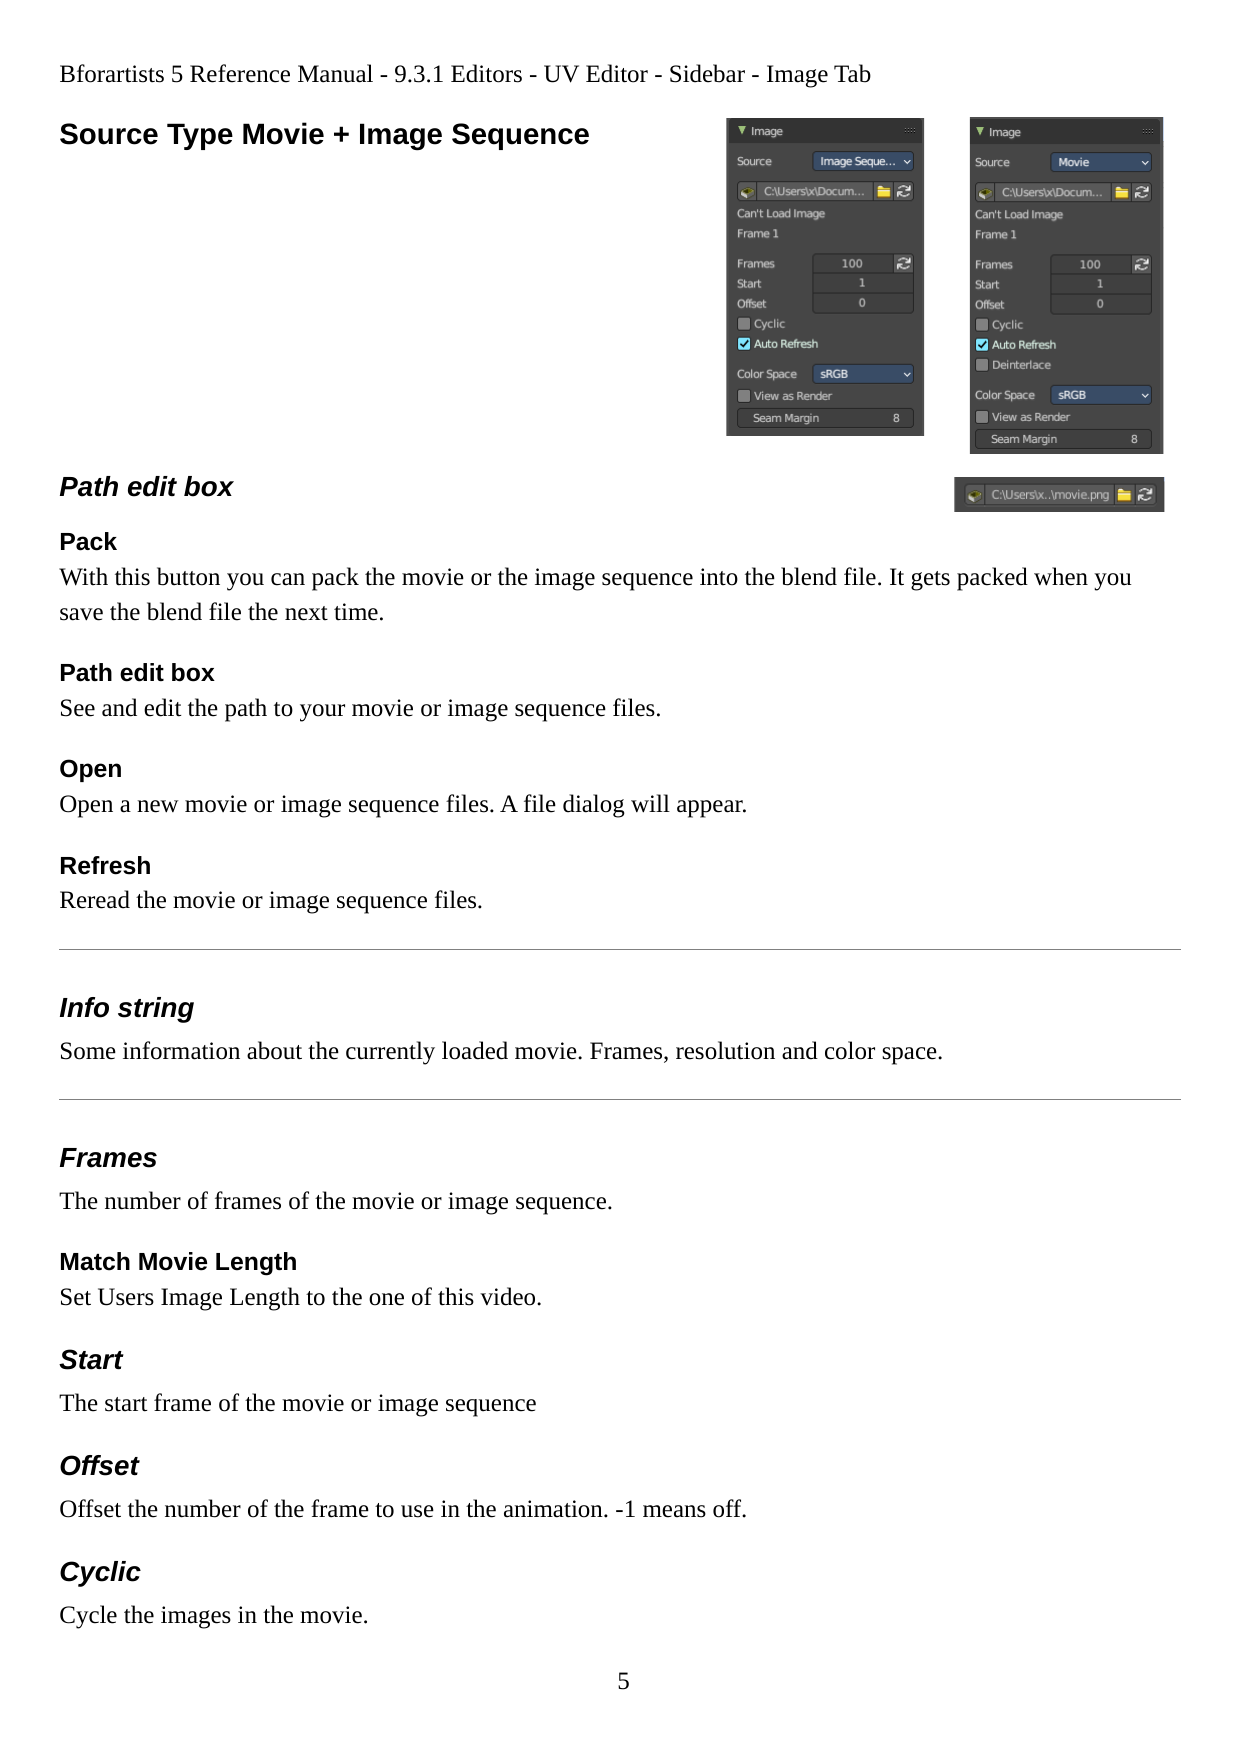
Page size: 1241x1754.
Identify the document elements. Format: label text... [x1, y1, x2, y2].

subtitle Offset [59, 1450, 1181, 1482]
picture [726, 118, 925, 436]
text Open a new movie or image sequence files. A file dialog will appear. [59, 789, 1181, 818]
subtitle Frames [59, 1141, 1181, 1173]
text See and edit the path to your movie or image sequence files. [59, 693, 1181, 722]
text Reread the movie or image sequence files. [59, 886, 1181, 914]
subtitle Match Movie Length [59, 1247, 1181, 1276]
text The number of frames of the movie or image sequence. [59, 1186, 1181, 1214]
subtitle Pack [59, 527, 1181, 556]
subtitle Start [59, 1344, 1181, 1376]
subtitle Path edit box [59, 470, 1181, 502]
subtitle Open [59, 754, 1181, 783]
subtitle Info string [59, 991, 1181, 1023]
text Some information about the currently loaded movie. Frames, resolution and color space. [59, 1036, 1181, 1064]
text Offset the number of the frame to use in the animation. -1 means off. [59, 1494, 1181, 1523]
subtitle Cyclic [59, 1556, 1181, 1587]
subtitle Path edit box [59, 658, 1181, 687]
subtitle Refresh [59, 851, 1181, 879]
text Cycle the images in the movie. [59, 1600, 1181, 1629]
text Set Users Image Length to the one of this video. [59, 1282, 1181, 1311]
picture [969, 117, 1164, 454]
picture [954, 477, 1165, 512]
subtitle Source Type Movie + Image Sequence [59, 117, 969, 151]
text With this button you can pack the movie or the image sequence into the blend file. It gets packed when you save the blend file the next time. [59, 562, 1181, 625]
text The start frame of the movie or image sequence [59, 1388, 1181, 1417]
